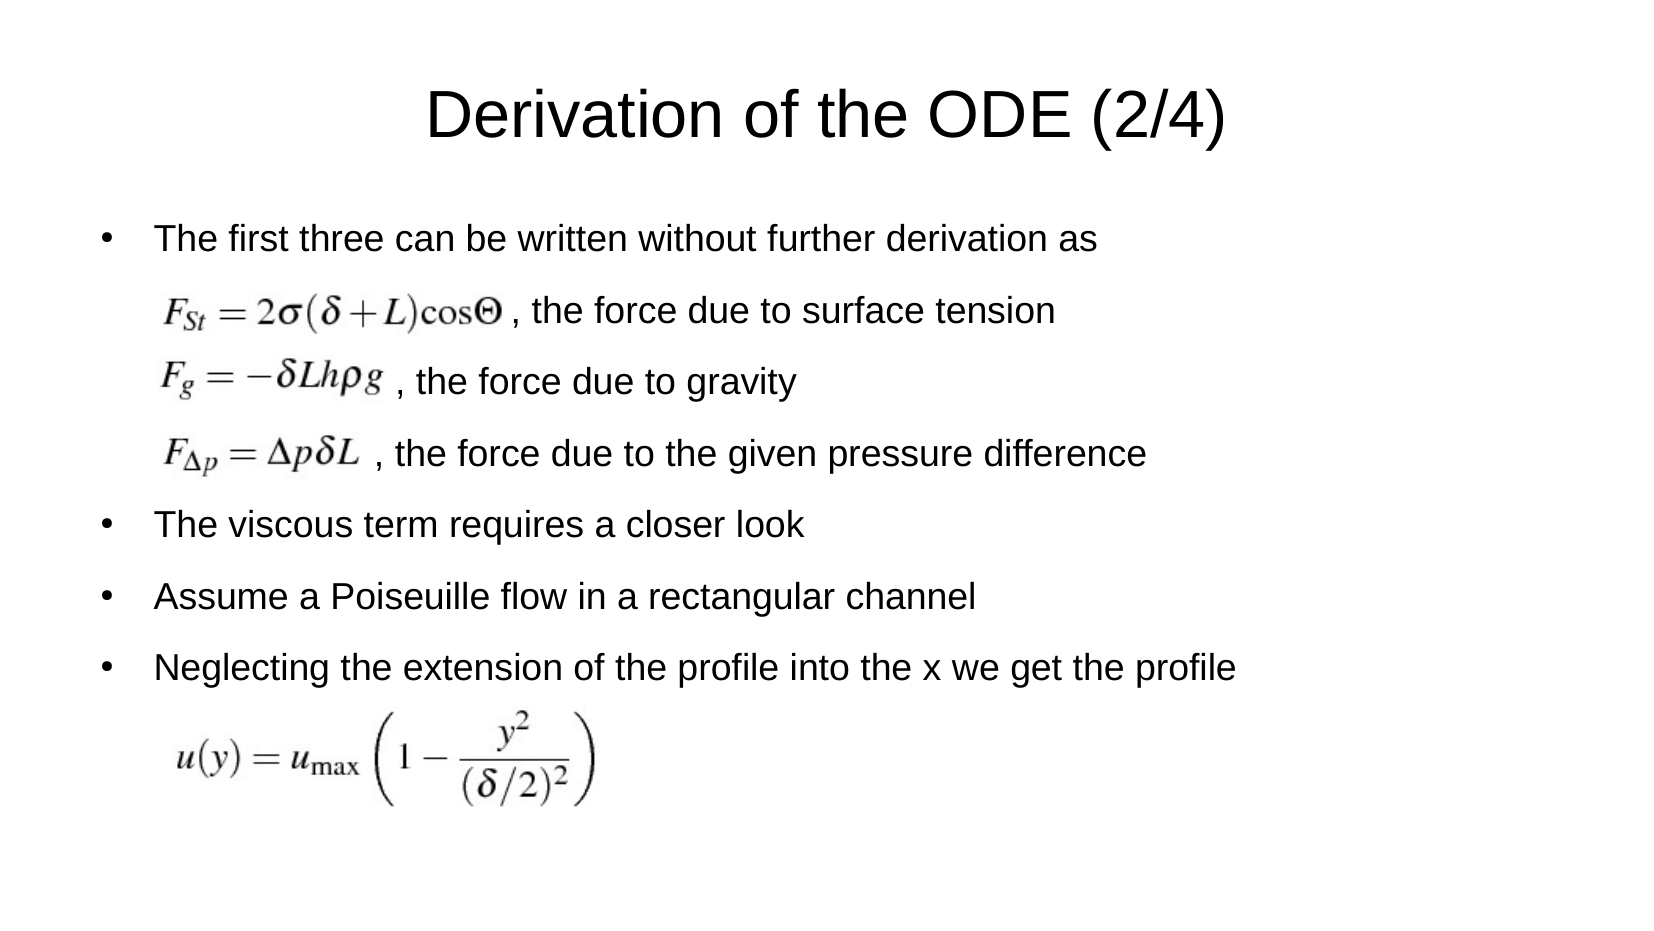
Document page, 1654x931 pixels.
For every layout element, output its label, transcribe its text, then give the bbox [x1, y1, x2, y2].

title Derivation of the ODE (2/4) [82, 37, 1571, 193]
picture [160, 431, 368, 481]
picture [158, 354, 394, 404]
picture [173, 706, 604, 808]
picture [159, 291, 505, 337]
list The first three can be written without further derivation as , the force due to surface tension , the force due to gravity , the force due to the given pressure difference The viscous term requires a closer look Assume a Poiseuille flow in a rectangular channel Neglecting the extension of the profile into the x we get the profile [82, 217, 1571, 758]
